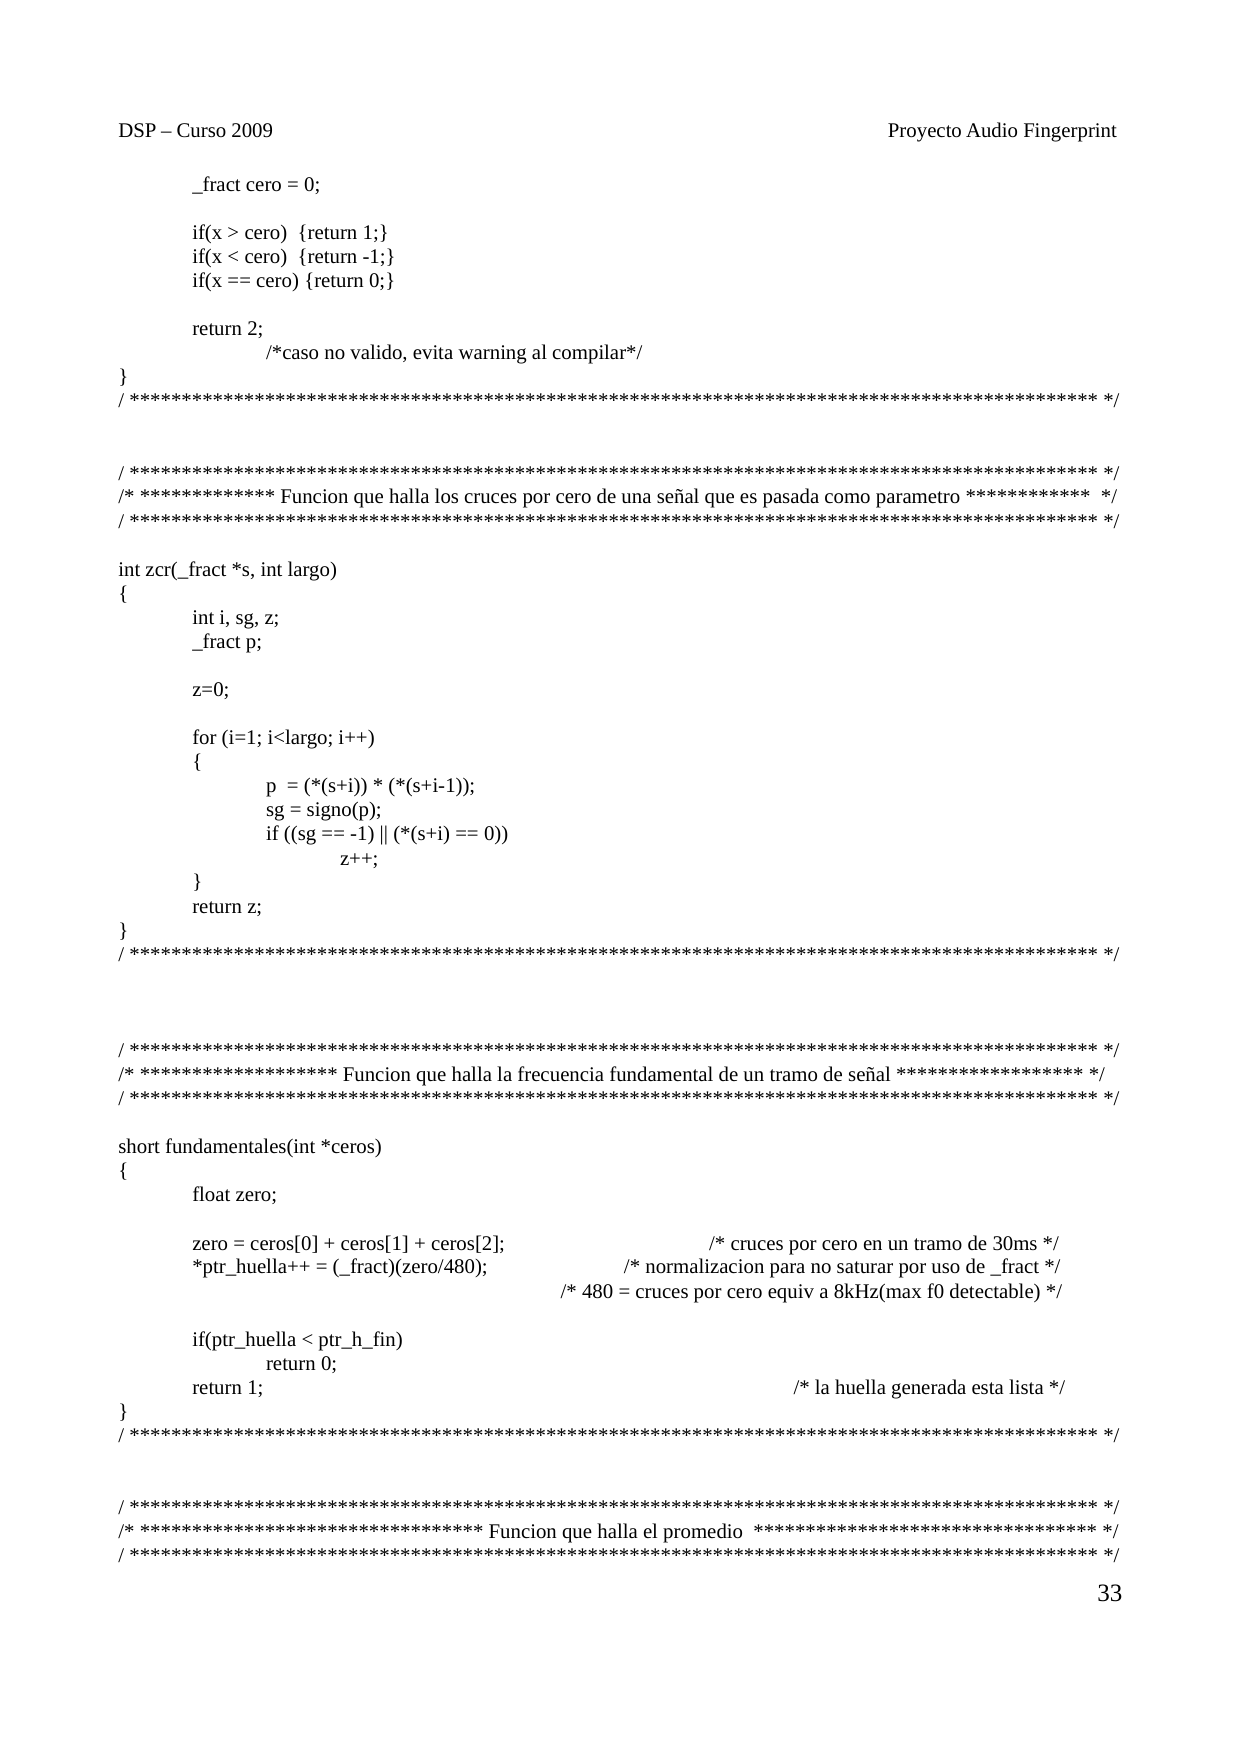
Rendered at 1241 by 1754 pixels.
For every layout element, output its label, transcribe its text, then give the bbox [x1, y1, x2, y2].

text { [118, 749, 1122, 773]
text return 0; [118, 1351, 1122, 1375]
text float zero; [118, 1182, 1122, 1206]
text } [118, 1399, 1122, 1423]
text p = (*(s+i)) * (*(s+i-1)); [118, 773, 1122, 797]
text z=0; [118, 677, 1122, 701]
text *ptr_huella++ = (_fract)(zero/480); /* normalizacion para no saturar por uso de _fract */ [118, 1254, 1122, 1278]
text for (i=1; i<largo; i++) [118, 725, 1122, 749]
text / ********************************************************************************************* */ [118, 460, 1122, 484]
text return 2; /*caso no valido, evita warning al compilar*/ [118, 316, 1122, 364]
text z++; [118, 845, 1122, 869]
text /* ********************************* Funcion que halla el promedio ********************************* */ [118, 1519, 1122, 1543]
text short fundamentales(int *ceros) [118, 1134, 1122, 1158]
text int i, sg, z; [118, 605, 1122, 629]
text } [118, 869, 1122, 893]
text / ********************************************************************************************* */ [118, 1423, 1122, 1447]
text / ********************************************************************************************* */ [118, 1495, 1122, 1519]
text / ********************************************************************************************* */ [118, 508, 1122, 533]
text / ********************************************************************************************* */ [118, 1038, 1122, 1062]
text return z; [118, 893, 1122, 918]
text } [118, 364, 1122, 388]
text / ********************************************************************************************* */ [118, 942, 1122, 966]
text return 1; /* la huella generada esta lista */ [118, 1375, 1122, 1399]
text if ((sg == -1) || (*(s+i) == 0)) [118, 821, 1122, 845]
text / ********************************************************************************************* */ [118, 388, 1122, 412]
text /* ******************* Funcion que halla la frecuencia fundamental de un tramo de señal ****************** */ [118, 1062, 1122, 1086]
text _fract cero = 0; [118, 172, 1122, 196]
text _fract p; [118, 629, 1122, 653]
text / ********************************************************************************************* */ [118, 1086, 1122, 1110]
text /* ************* Funcion que halla los cruces por cero de una señal que es pasada como parametro ************ */ [118, 484, 1122, 508]
text sg = signo(p); [118, 797, 1122, 821]
text zero = ceros[0] + ceros[1] + ceros[2]; /* cruces por cero en un tramo de 30ms */ [118, 1230, 1122, 1254]
text { [118, 1158, 1122, 1182]
text { [118, 581, 1122, 605]
text if(x > cero) {return 1;} [118, 220, 1122, 244]
text /* 480 = cruces por cero equiv a 8kHz(max f0 detectable) */ [118, 1278, 1122, 1303]
text if(ptr_huella < ptr_h_fin) [118, 1327, 1122, 1351]
text if(x == cero) {return 0;} [118, 268, 1122, 292]
text int zcr(_fract *s, int largo) [118, 557, 1122, 581]
text } [118, 918, 1122, 942]
text if(x < cero) {return -1;} [118, 244, 1122, 268]
text / ********************************************************************************************* */ [118, 1543, 1122, 1567]
